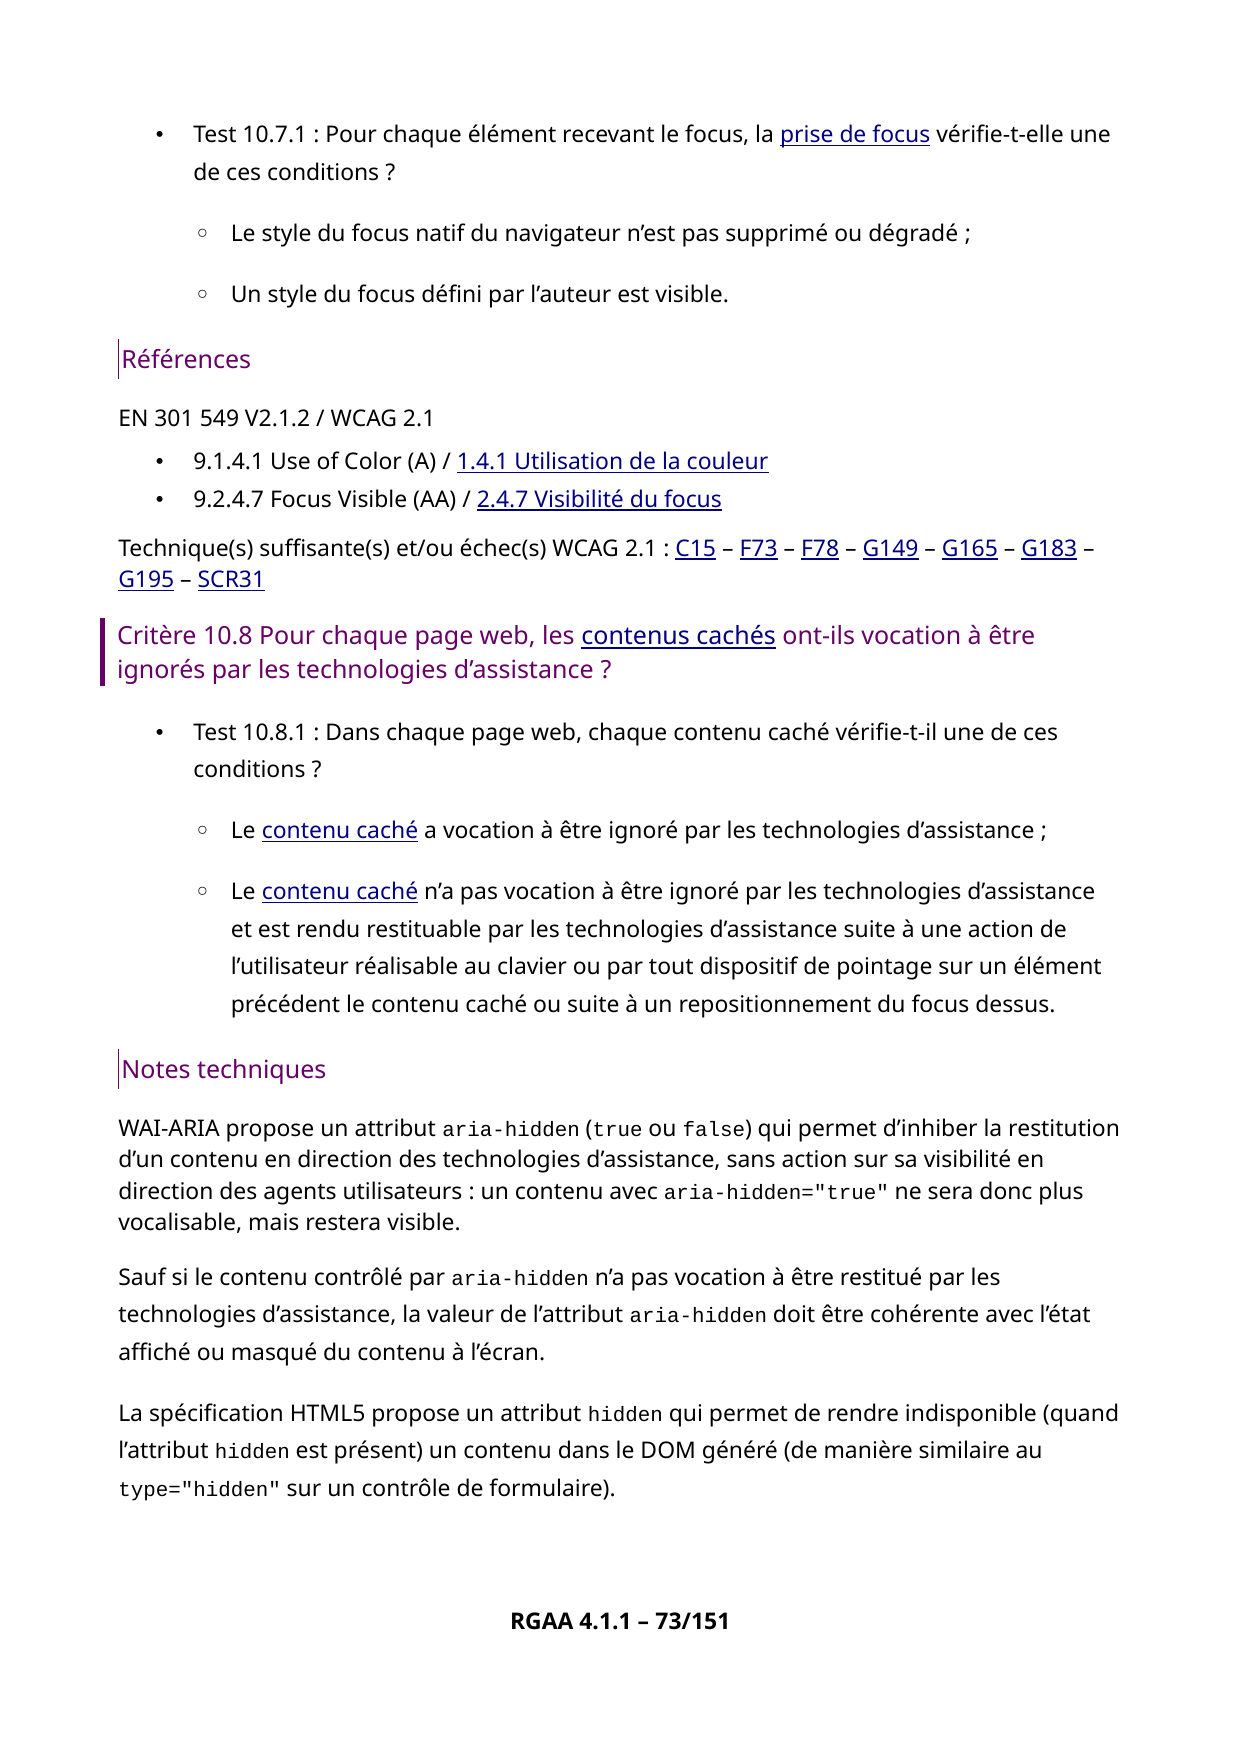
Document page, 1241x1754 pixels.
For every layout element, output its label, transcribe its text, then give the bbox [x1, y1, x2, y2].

list Test 10.8.1 : Dans chaque page web, chaque contenu caché vérifie-t-il une de ces conditions ? [156, 716, 1122, 784]
text EN 301 549 V2.1.2 / WCAG 2.1 [118, 402, 1122, 433]
list 9.2.4.7 Focus Visible (AA) / 2.4.7 Visibilité du focus [156, 483, 1122, 514]
subtitle Notes techniques [119, 1049, 1122, 1089]
list 9.1.4.1 Use of Color (A) / 1.4.1 Utilisation de la couleur [156, 445, 1122, 476]
list Test 10.7.1 : Pour chaque élément recevant le focus, la prise de focus vérifie-t-elle une de ces conditions ? [156, 118, 1122, 187]
list Un style du focus défini par l’auteur est visible. [193, 278, 1122, 309]
list Le style du focus natif du navigateur n’est pas supprimé ou dégradé ; [193, 217, 1122, 248]
list Le contenu caché a vocation à être ignoré par les technologies d’assistance ; [193, 814, 1122, 845]
text Sauf si le contenu contrôlé par aria-hidden n’a pas vocation à être restitué par les technologies d’assistance, la valeur de l’attribut aria-hidden doit être cohérente avec l’état affiché ou masqué du contenu à l’écran. [118, 1261, 1122, 1367]
text WAI-ARIA propose un attribut aria-hidden (true ou false) qui permet d’inhiber la restitution d’un contenu en direction des technologies d’assistance, sans action sur sa visibilité en direction des agents utilisateurs : un contenu avec aria-hidden="true" ne sera donc plus vocalisable, mais restera visible. [118, 1112, 1122, 1237]
list Le contenu caché n’a pas vocation à être ignoré par les technologies d’assistance et est rendu restituable par les technologies d’assistance suite à une action de l’utilisateur réalisable au clavier ou par tout dispositif de pointage sur un élément précédent le contenu caché ou suite à un repositionnement du focus dessus. [193, 875, 1122, 1019]
subtitle Critère 10.8 Pour chaque page web, les contenus cachés ont-ils vocation à être ignorés par les technologies d’assistance ? [105, 618, 1122, 686]
text La spécification HTML5 propose un attribut hidden qui permet de rendre indisponible (quand l’attribut hidden est présent) un contenu dans le DOM généré (de manière similaire au type="hidden" sur un contrôle de formulaire). [118, 1397, 1122, 1503]
subtitle Références [119, 339, 1122, 379]
text Technique(s) suffisante(s) et/ou échec(s) WCAG 2.1 : C15 – F73 – F78 – G149 – G165 – G183 – G195 – SCR31 [118, 532, 1122, 594]
